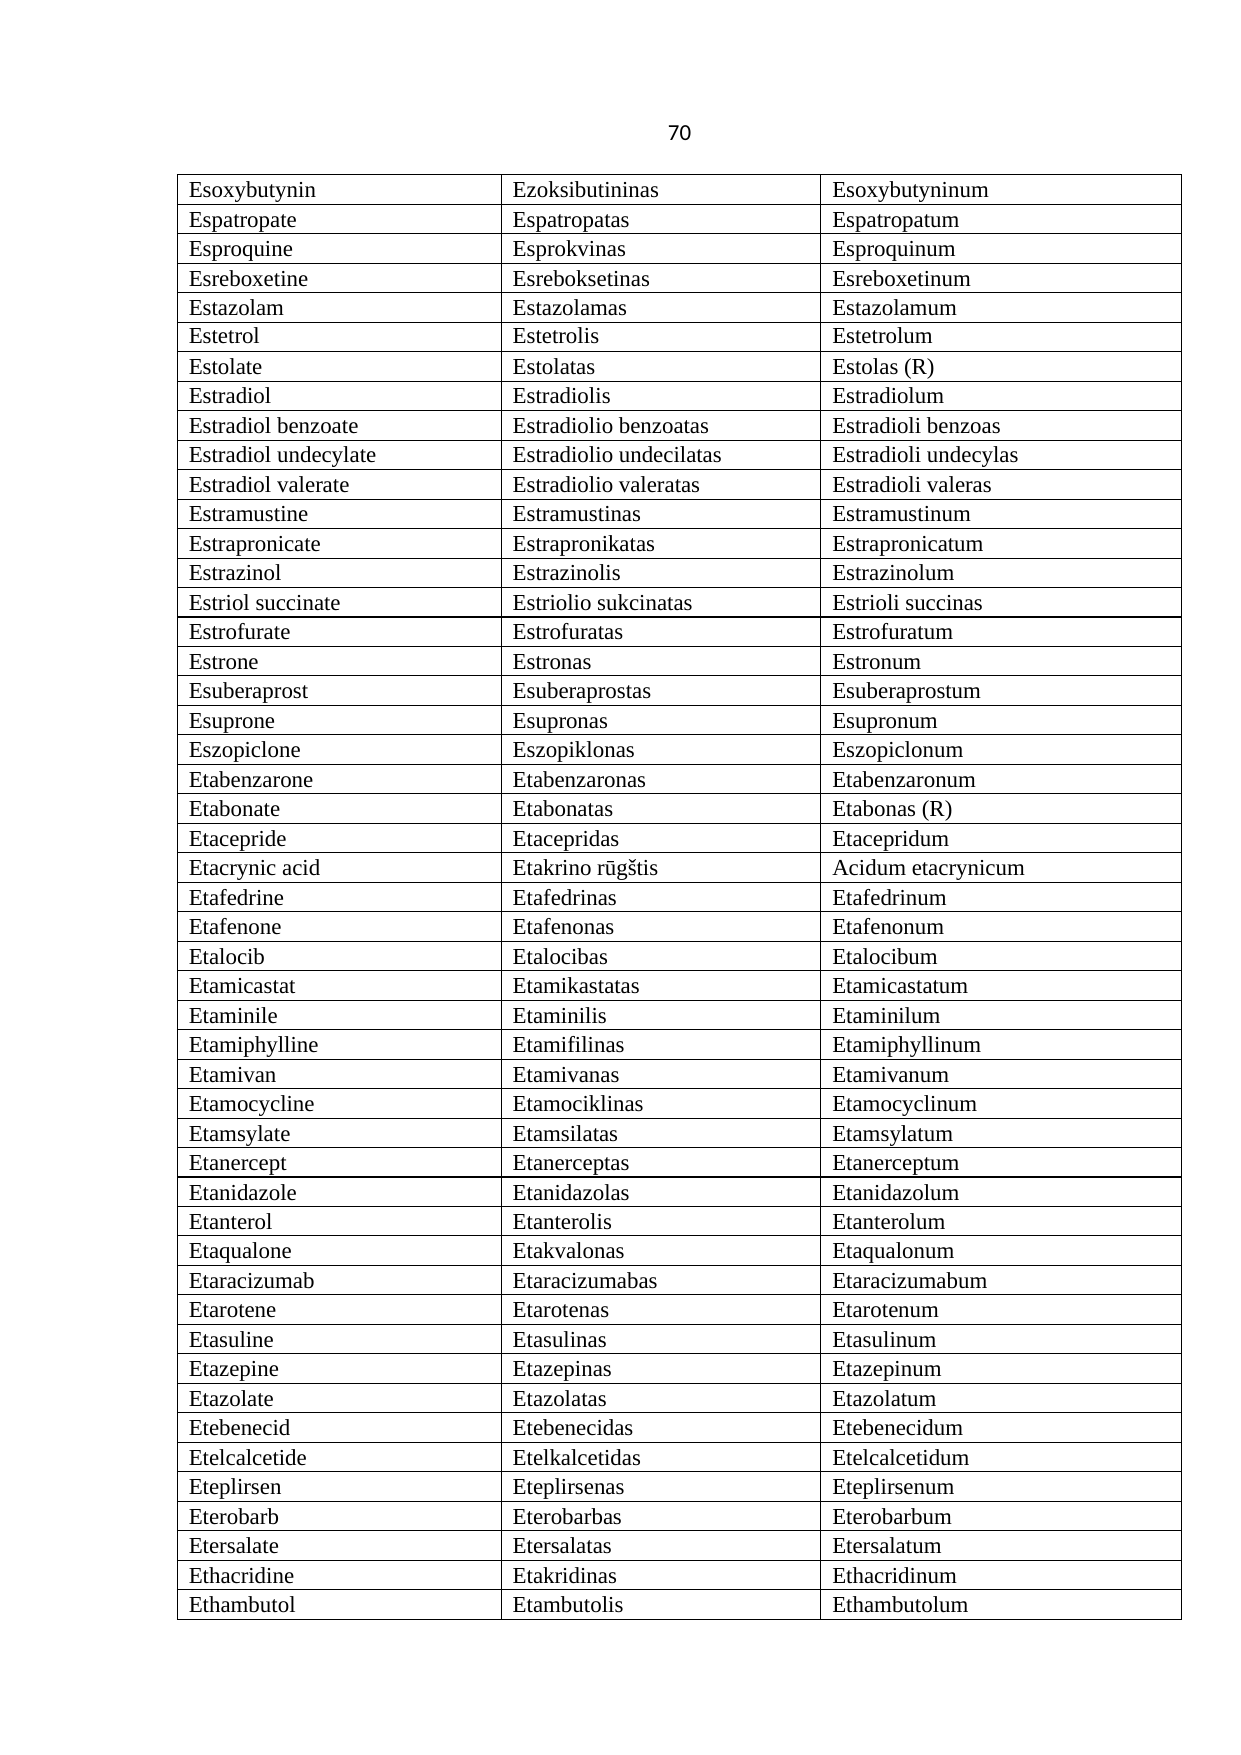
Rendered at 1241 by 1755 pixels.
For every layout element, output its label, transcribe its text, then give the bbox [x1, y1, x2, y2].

table_cell Espatropatas [502, 205, 820, 233]
table_cell Etacepridas [502, 824, 820, 852]
table_cell Etamocycline [178, 1089, 501, 1117]
table_cell Eszopiklonas [502, 735, 820, 764]
table_cell Etalocibum [821, 942, 1181, 970]
table_cell Etebenecid [178, 1413, 501, 1442]
table_cell Estrapronikatas [502, 529, 820, 557]
table_cell Esprokvinas [502, 234, 820, 263]
table_cell Etanterolum [821, 1207, 1181, 1235]
table_cell Etamociklinas [502, 1089, 820, 1117]
table_cell Etalocib [178, 942, 501, 970]
table_cell Etersalatas [502, 1531, 820, 1560]
table_cell Etabenzarone [178, 765, 501, 793]
table_cell Etamivanas [502, 1060, 820, 1088]
table_cell Estetrol [178, 323, 501, 351]
table_cell Estradioli undecylas [821, 441, 1181, 469]
table_cell Etanterol [178, 1207, 501, 1235]
table_cell Etersalatum [821, 1531, 1181, 1560]
table_cell Etaqualonum [821, 1236, 1181, 1265]
table_cell Estetrolum [821, 323, 1181, 351]
table_cell Etamsilatas [502, 1119, 820, 1147]
table_cell Ezoksibutininas [502, 175, 820, 204]
table_cell Etarotenas [502, 1295, 820, 1324]
table_cell Etazolatum [821, 1384, 1181, 1412]
table_cell Esupronum [821, 706, 1181, 734]
table_cell Etamicastat [178, 971, 501, 999]
table_cell Etamsylatum [821, 1119, 1181, 1147]
table_cell Esreboxetine [178, 264, 501, 292]
table_cell Espatropatum [821, 205, 1181, 233]
table_cell Etarotenum [821, 1295, 1181, 1324]
table_cell Etakrino rūgštis [502, 853, 820, 882]
table_cell Etabenzaronum [821, 765, 1181, 793]
table_cell Etarotene [178, 1295, 501, 1324]
table_cell Etabonatas [502, 794, 820, 823]
table_cell Esuberaprostas [502, 676, 820, 705]
table_cell Estradioli benzoas [821, 411, 1181, 439]
table_cell Esupronas [502, 706, 820, 734]
table_cell Etanercept [178, 1148, 501, 1176]
table_cell Etazolatas [502, 1384, 820, 1412]
table_cell Etersalate [178, 1531, 501, 1560]
table_cell Etaminilis [502, 1001, 820, 1029]
table_cell Ethacridinum [821, 1561, 1181, 1589]
table_cell Estrazinol [178, 559, 501, 587]
table_cell Estronum [821, 647, 1181, 675]
table_cell Etacepridum [821, 824, 1181, 852]
table_cell Etebenecidum [821, 1413, 1181, 1442]
table_cell Etafenonas [502, 912, 820, 941]
table_cell Etanerceptas [502, 1148, 820, 1176]
table_cell Etanidazolum [821, 1178, 1181, 1206]
table_cell Estradiolis [502, 382, 820, 410]
table_cell Eszopiclonum [821, 735, 1181, 764]
table_cell Estradiol [178, 382, 501, 410]
table_cell Etacepride [178, 824, 501, 852]
table_cell Etacrynic acid [178, 853, 501, 882]
table_cell Esproquine [178, 234, 501, 263]
table_cell Etelcalcetidum [821, 1443, 1181, 1471]
table_cell Eterobarbum [821, 1502, 1181, 1530]
table_cell Estazolam [178, 293, 501, 322]
table_cell Etamivanum [821, 1060, 1181, 1088]
table_cell Etafedrine [178, 883, 501, 911]
table_cell Etamocyclinum [821, 1089, 1181, 1117]
table_cell Etabonate [178, 794, 501, 823]
table_cell Estrofuratas [502, 618, 820, 646]
table_cell Etamiphylline [178, 1030, 501, 1058]
table_cell Etasulinum [821, 1325, 1181, 1353]
table_cell Estramustinas [502, 500, 820, 528]
table_cell Esuberaprost [178, 676, 501, 705]
table_cell Estramustinum [821, 500, 1181, 528]
table_cell Estetrolis [502, 323, 820, 351]
table_cell Eterobarbas [502, 1502, 820, 1530]
table_cell Eszopiclone [178, 735, 501, 764]
table_cell Acidum etacrynicum [821, 853, 1181, 882]
table_cell Etafedrinum [821, 883, 1181, 911]
table_cell Ethambutolum [821, 1590, 1181, 1619]
table_cell Etazolate [178, 1384, 501, 1412]
table_cell Etazepinum [821, 1354, 1181, 1383]
table_cell Etalocibas [502, 942, 820, 970]
table_cell Estradioli valeras [821, 470, 1181, 498]
table_cell Estrone [178, 647, 501, 675]
table_cell Etafenonum [821, 912, 1181, 941]
table_cell Esreboxetinum [821, 264, 1181, 292]
table_cell Etambutolis [502, 1590, 820, 1619]
table_cell Etanidazole [178, 1178, 501, 1206]
table_cell Etabonas (R) [821, 794, 1181, 823]
table_cell Estrofuratum [821, 618, 1181, 646]
table_cell Etaracizumabum [821, 1266, 1181, 1294]
table_cell Etamiphyllinum [821, 1030, 1181, 1058]
table_cell Esoxybutynin [178, 175, 501, 204]
table_cell Estolate [178, 352, 501, 381]
table_cell Estolatas [502, 352, 820, 381]
table_cell Etazepine [178, 1354, 501, 1383]
table_cell Etamifilinas [502, 1030, 820, 1058]
table_cell Estriolio sukcinatas [502, 588, 820, 616]
table_cell Etazepinas [502, 1354, 820, 1383]
table_cell Estrazinolis [502, 559, 820, 587]
table_cell Etasulinas [502, 1325, 820, 1353]
table_cell Estolas (R) [821, 352, 1181, 381]
table_cell Estrioli succinas [821, 588, 1181, 616]
table_cell Ethacridine [178, 1561, 501, 1589]
table_cell Estradiolum [821, 382, 1181, 410]
table_cell Etanerceptum [821, 1148, 1181, 1176]
table_cell Etanidazolas [502, 1178, 820, 1206]
table_cell Etamicastatum [821, 971, 1181, 999]
table_cell Etaminile [178, 1001, 501, 1029]
table_cell Etaracizumabas [502, 1266, 820, 1294]
table_cell Etafenone [178, 912, 501, 941]
table_cell Estronas [502, 647, 820, 675]
table_cell Etaracizumab [178, 1266, 501, 1294]
table_cell Etamsylate [178, 1119, 501, 1147]
table_cell Etabenzaronas [502, 765, 820, 793]
table_cell Etafedrinas [502, 883, 820, 911]
table_cell Eteplirsen [178, 1472, 501, 1501]
table_cell Etasuline [178, 1325, 501, 1353]
table_cell Estriol succinate [178, 588, 501, 616]
table_cell Estradiolio undecilatas [502, 441, 820, 469]
table_cell Etaqualone [178, 1236, 501, 1265]
table_cell Esoxybutyninum [821, 175, 1181, 204]
table_cell Estrazinolum [821, 559, 1181, 587]
table_cell Ethambutol [178, 1590, 501, 1619]
table_cell Etakridinas [502, 1561, 820, 1589]
table_cell Estramustine [178, 500, 501, 528]
table_cell Etakvalonas [502, 1236, 820, 1265]
table_cell Esproquinum [821, 234, 1181, 263]
table_cell Estrapronicatum [821, 529, 1181, 557]
table_cell Estradiol benzoate [178, 411, 501, 439]
table_cell Etelkalcetidas [502, 1443, 820, 1471]
table_cell Etamivan [178, 1060, 501, 1088]
table_cell Estrapronicate [178, 529, 501, 557]
table_cell Eteplirsenas [502, 1472, 820, 1501]
table_cell Esuberaprostum [821, 676, 1181, 705]
table_cell Etaminilum [821, 1001, 1181, 1029]
table_cell Eterobarb [178, 1502, 501, 1530]
table_cell Estradiol valerate [178, 470, 501, 498]
table_cell Etanterolis [502, 1207, 820, 1235]
table_cell Esuprone [178, 706, 501, 734]
table_cell Etelcalcetide [178, 1443, 501, 1471]
table_cell Estradiol undecylate [178, 441, 501, 469]
table_cell Etamikastatas [502, 971, 820, 999]
table_cell Espatropate [178, 205, 501, 233]
table_cell Estrofurate [178, 618, 501, 646]
table_cell Esreboksetinas [502, 264, 820, 292]
table_cell Estazolamum [821, 293, 1181, 322]
table_cell Estazolamas [502, 293, 820, 322]
table_cell Etebenecidas [502, 1413, 820, 1442]
table_cell Estradiolio valeratas [502, 470, 820, 498]
table_cell Estradiolio benzoatas [502, 411, 820, 439]
table_cell Eteplirsenum [821, 1472, 1181, 1501]
